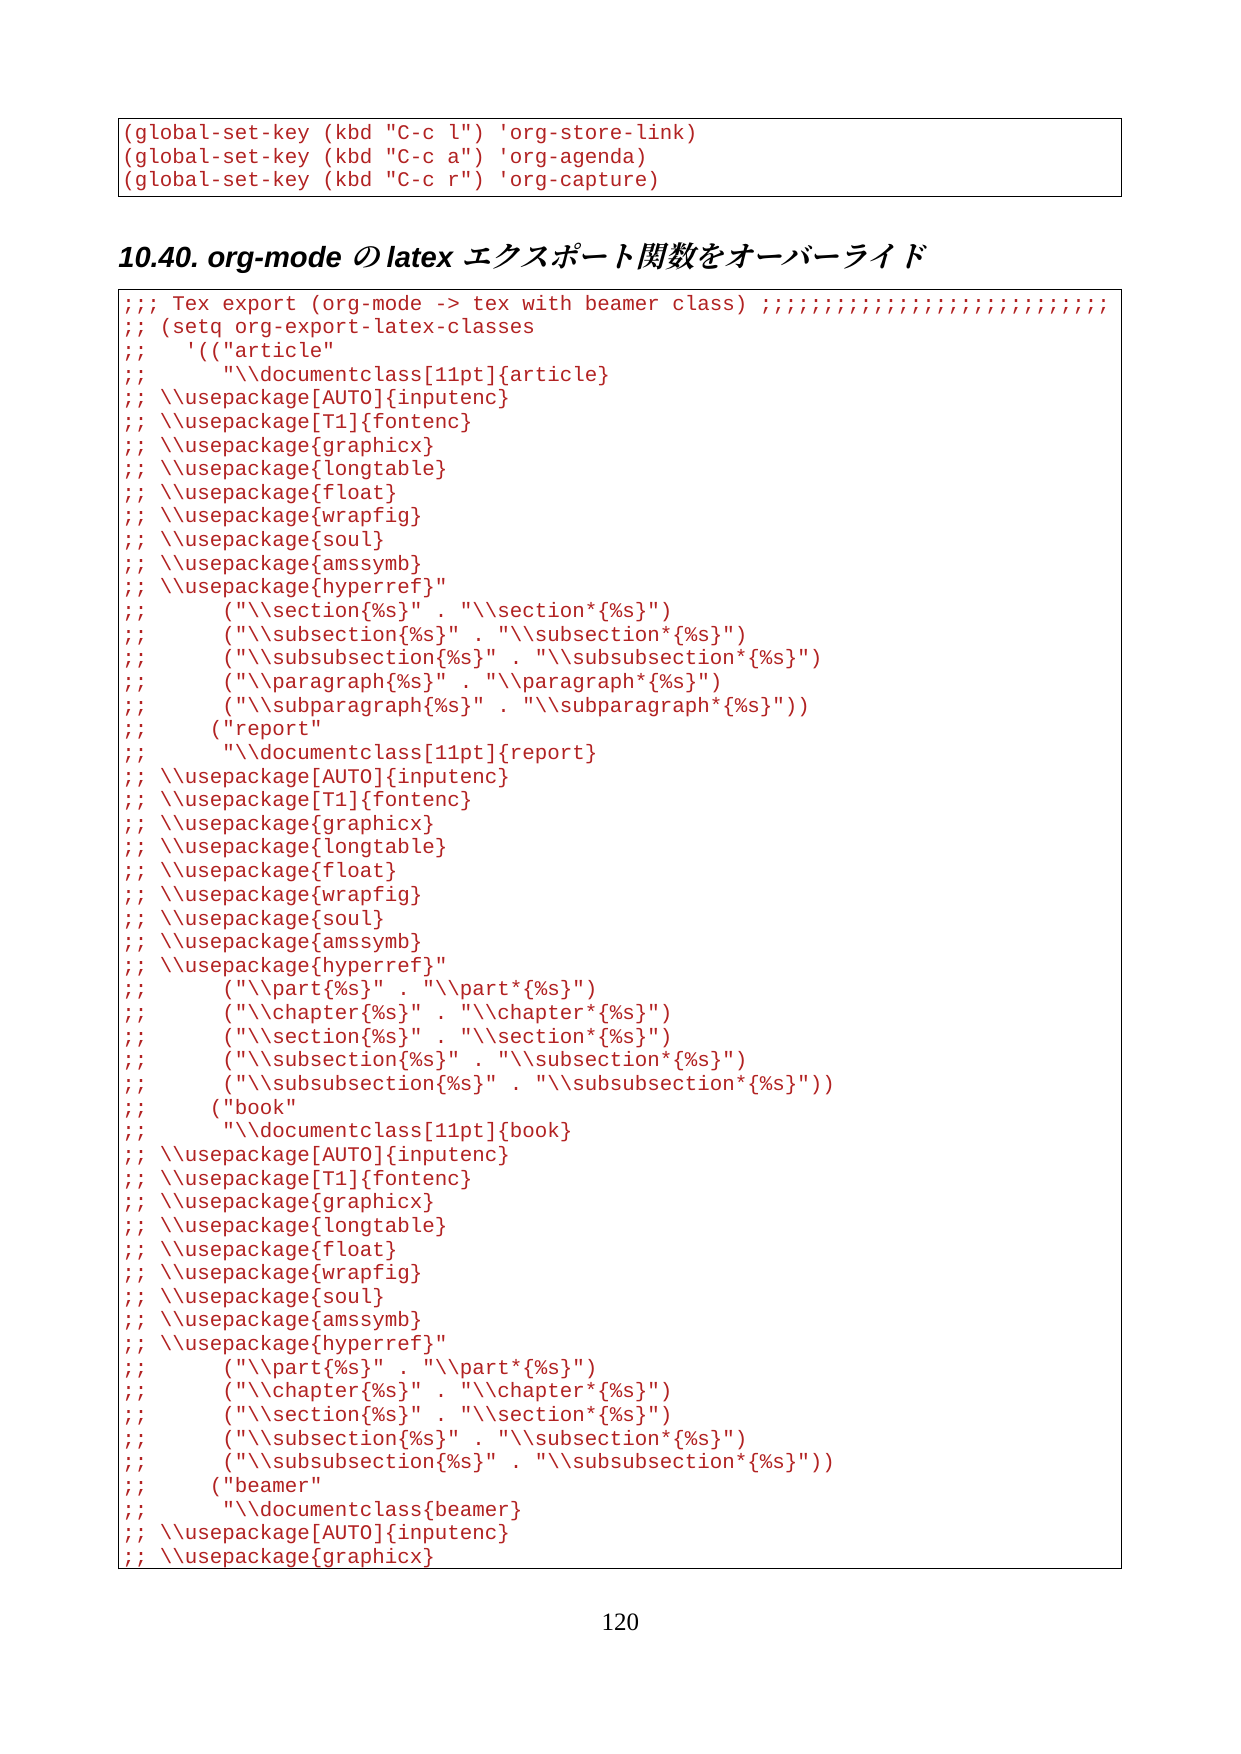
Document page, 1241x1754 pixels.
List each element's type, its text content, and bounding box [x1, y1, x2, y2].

text ;; \\usepackage{longtable} [119, 833, 1121, 856]
text (global-set-key (kbd "C-c a") 'org-agenda) [119, 142, 1121, 165]
text ;; ("\\subparagraph{%s}" . "\\subparagraph*{%s}")) [119, 691, 1121, 714]
text ;; \\usepackage{float} [119, 1234, 1121, 1258]
text ;; \\usepackage[AUTO]{inputenc} [119, 1518, 1121, 1542]
text ;; \\usepackage{float} [119, 478, 1121, 502]
text (global-set-key (kbd "C-c l") 'org-store-link) [119, 119, 1121, 142]
text ;; "\\documentclass{beamer} [119, 1495, 1121, 1518]
text ;; \\usepackage[T1]{fontenc} [119, 407, 1121, 431]
text ;; \\usepackage{wrapfig} [119, 880, 1121, 903]
text ;; \\usepackage{float} [119, 856, 1121, 880]
text ;; ("\\subsection{%s}" . "\\subsection*{%s}") [119, 1424, 1121, 1447]
text ;; ("\\subsubsection{%s}" . "\\subsubsection*{%s}")) [119, 1447, 1121, 1471]
text ;; \\usepackage{hyperref}" [119, 951, 1121, 974]
text ;; \\usepackage{amssymb} [119, 549, 1121, 572]
text ;; \\usepackage{hyperref}" [119, 572, 1121, 596]
text ;; \\usepackage[AUTO]{inputenc} [119, 762, 1121, 785]
text ;; \\usepackage{graphicx} [119, 809, 1121, 833]
text ;; \\usepackage{soul} [119, 1282, 1121, 1306]
text ;; ("\\chapter{%s}" . "\\chapter*{%s}") [119, 1376, 1121, 1400]
text (global-set-key (kbd "C-c r") 'org-capture) [119, 165, 1121, 196]
text ;; \\usepackage{wrapfig} [119, 1258, 1121, 1282]
text ;; ("\\subsection{%s}" . "\\subsection*{%s}") [119, 1045, 1121, 1069]
text ;;; Tex export (org-mode -> tex with beamer class) ;;;;;;;;;;;;;;;;;;;;;;;;;;;; [119, 290, 1121, 312]
text ;; "\\documentclass[11pt]{book} [119, 1116, 1121, 1140]
text ;; \\usepackage[AUTO]{inputenc} [119, 383, 1121, 407]
text ;; ("\\subsubsection{%s}" . "\\subsubsection*{%s}") [119, 643, 1121, 667]
text ;; \\usepackage{graphicx} [119, 1187, 1121, 1211]
text ;; "\\documentclass[11pt]{report} [119, 738, 1121, 762]
text ;; (setq org-export-latex-classes [119, 312, 1121, 336]
text ;; \\usepackage{soul} [119, 903, 1121, 927]
text ;; \\usepackage{graphicx} [119, 431, 1121, 454]
text ;; ("book" [119, 1093, 1121, 1116]
text ;; \\usepackage{longtable} [119, 1211, 1121, 1234]
text ;; ("\\subsection{%s}" . "\\subsection*{%s}") [119, 620, 1121, 643]
text ;; ("\\part{%s}" . "\\part*{%s}") [119, 974, 1121, 998]
text ;; \\usepackage{amssymb} [119, 927, 1121, 951]
text ;; ("\\section{%s}" . "\\section*{%s}") [119, 1022, 1121, 1045]
text ;; ("\\part{%s}" . "\\part*{%s}") [119, 1353, 1121, 1376]
text ;; \\usepackage[T1]{fontenc} [119, 1164, 1121, 1187]
text ;; \\usepackage{soul} [119, 525, 1121, 549]
text ;; \\usepackage{hyperref}" [119, 1329, 1121, 1353]
text ;; \\usepackage{wrapfig} [119, 502, 1121, 525]
subtitle org-mode の latex エクスポート関数をオーバーライド [118, 234, 1122, 276]
text ;; \\usepackage{graphicx} [119, 1542, 1121, 1568]
text ;; '(("article" [119, 336, 1121, 360]
text ;; "\\documentclass[11pt]{article} [119, 360, 1121, 383]
text ;; ("beamer" [119, 1471, 1121, 1495]
text ;; ("\\section{%s}" . "\\section*{%s}") [119, 596, 1121, 620]
text ;; ("\\subsubsection{%s}" . "\\subsubsection*{%s}")) [119, 1069, 1121, 1093]
text ;; \\usepackage{longtable} [119, 454, 1121, 478]
text ;; ("\\paragraph{%s}" . "\\paragraph*{%s}") [119, 667, 1121, 691]
text ;; ("\\section{%s}" . "\\section*{%s}") [119, 1400, 1121, 1424]
text ;; \\usepackage[AUTO]{inputenc} [119, 1140, 1121, 1164]
text ;; ("report" [119, 714, 1121, 738]
text ;; ("\\chapter{%s}" . "\\chapter*{%s}") [119, 998, 1121, 1022]
text ;; \\usepackage[T1]{fontenc} [119, 785, 1121, 809]
text ;; \\usepackage{amssymb} [119, 1306, 1121, 1329]
